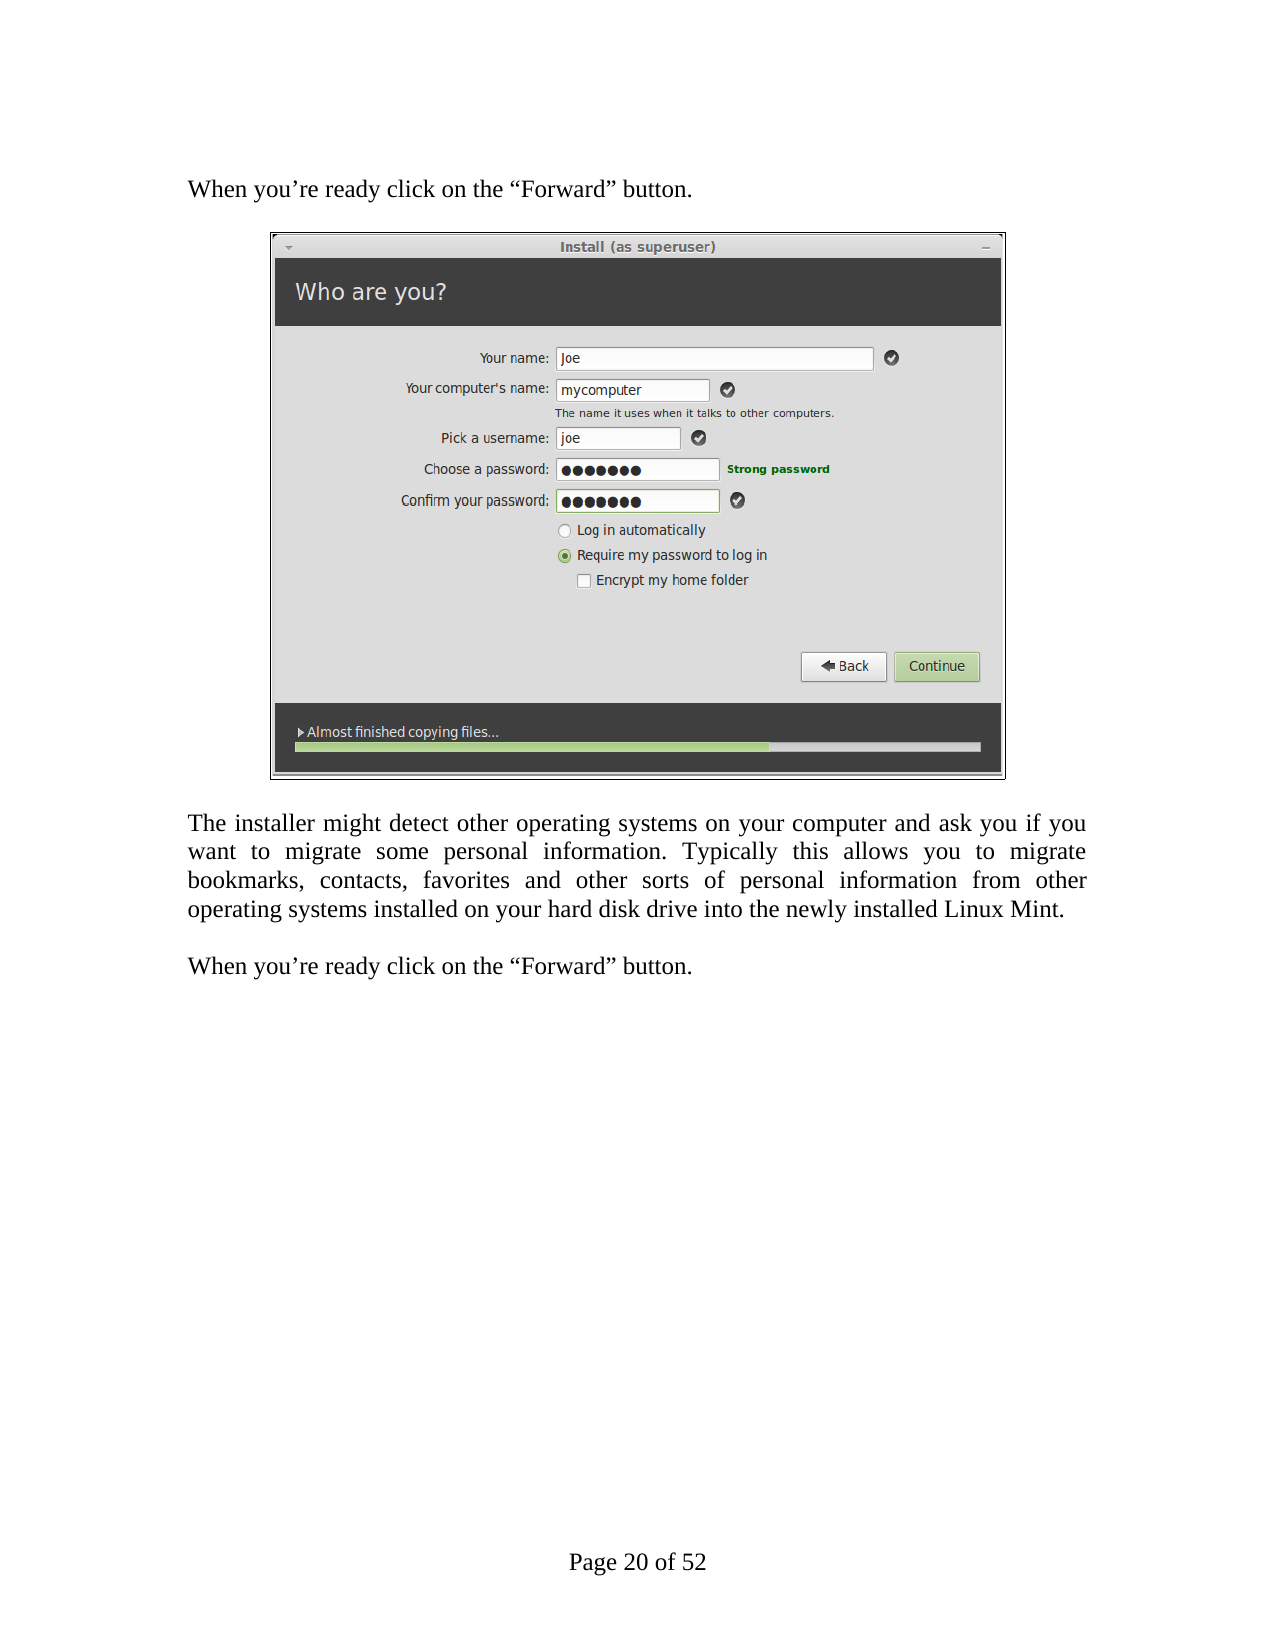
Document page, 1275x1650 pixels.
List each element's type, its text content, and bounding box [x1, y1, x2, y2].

text When you’re ready click on the “Forward” button. [187, 951, 1087, 980]
text When you’re ready click on the “Forward” button. [187, 174, 1087, 203]
text The installer might detect other operating systems on your computer and ask you if you want to migrate some personal information. Typically this allows you to migrate bookmarks, contacts, favorites and other sorts of personal information from other operating systems installed on your hard disk drive into the newly installed Linux Mint. [187, 808, 1087, 923]
picture [272, 234, 1003, 776]
